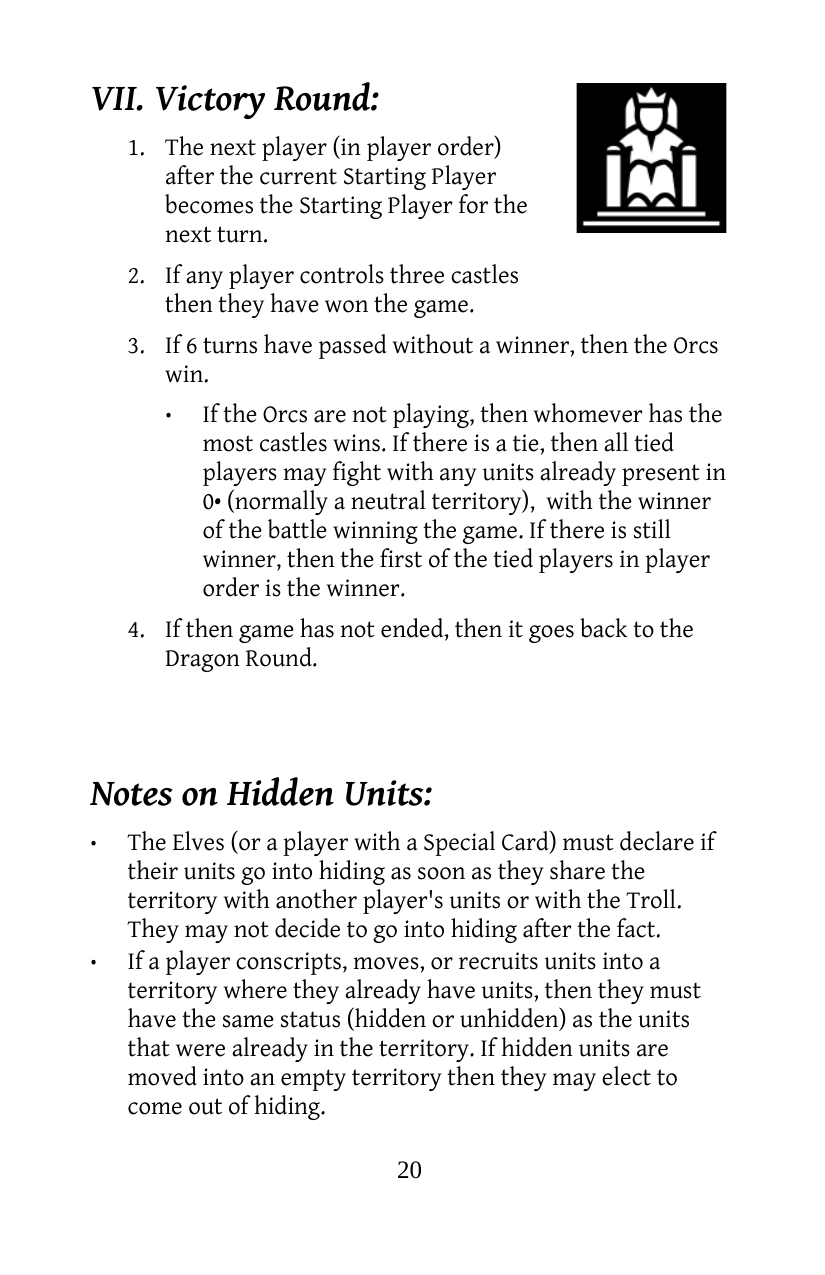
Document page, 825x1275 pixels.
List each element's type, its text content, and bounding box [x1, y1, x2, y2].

list If 6 turns have passed without a winner, then the Orcs win. [127, 331, 735, 389]
list If a player conscripts, moves, or recruits units into a territory where they already have units, then they must have the same status (hidden or unhidden) as the units that were already in the territory. If hidden units are moved into an empty territory then they may elect to come out of hiding. [90, 947, 735, 1121]
subtitle VII. Victory Round: [90, 78, 735, 121]
list If any player controls three castles then they have won the game. [127, 261, 735, 319]
list The Elves (or a player with a Special Card) must declare if their units go into hiding as soon as they share the territory with another player's units or with the Troll. They may not decide to go into hiding after the fact. [90, 828, 735, 944]
picture [576, 83, 727, 233]
list If the Orcs are not playing, then whomever has the most castles wins. If there is a tie, then all tied players may fight with any units already present in 0• (normally a neutral territory), with the winner of the battle winning the game. If there is still winner, then the first of the tied players in player order is the winner. [165, 401, 735, 604]
subtitle Notes on Hidden Units: [90, 773, 735, 816]
list The next player (in player order) after the current Starting Player becomes the Starting Player for the next turn. [127, 133, 735, 249]
list If then game has not ended, then it goes back to the Dragon Round. [127, 616, 735, 674]
